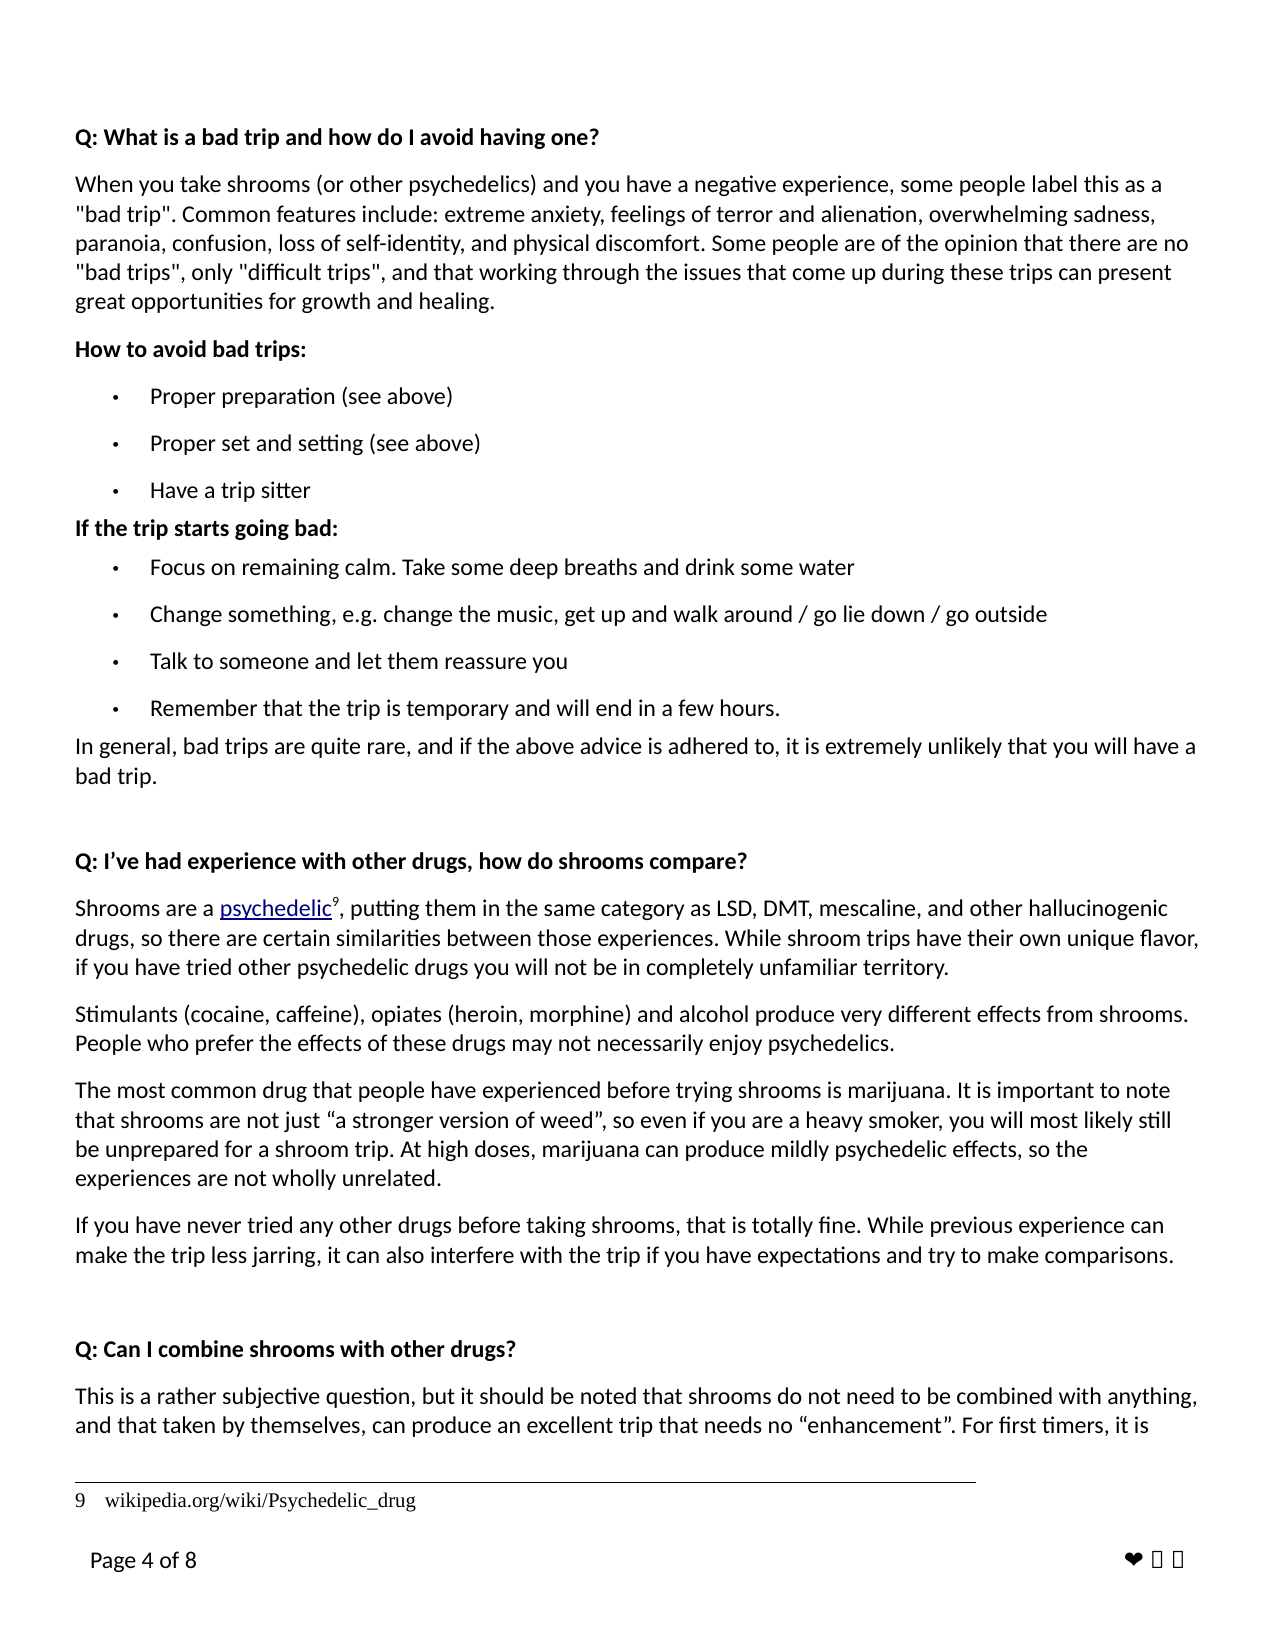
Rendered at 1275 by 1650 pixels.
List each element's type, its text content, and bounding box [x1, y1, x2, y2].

text Q: Can I combine shrooms with other drugs? [75, 1334, 1200, 1363]
list Proper preparation (see above) [112, 381, 1200, 410]
list Focus on remaining calm. Take some deep breaths and drink some water [112, 552, 1200, 581]
text Q: What is a bad trip and how do I avoid having one? [75, 122, 1200, 151]
text Q: I’ve had experience with other drugs, how do shrooms compare? [75, 846, 1200, 875]
text Shrooms are a psychedelic, putting them in the same category as LSD, DMT, mescaline, and other hallucinogenic drugs, so there are certain similarities between those experiences. While shroom trips have their own unique flavor, if you have tried other psychedelic drugs you will not be in completely unfamiliar territory. [75, 893, 1200, 981]
list Have a trip sitter [112, 475, 1200, 504]
list Proper set and setting (see above) [112, 428, 1200, 457]
text When you take shrooms (or other psychedelics) and you have a negative experience, some people label this as a "bad trip". Common features include: extreme anxiety, feelings of terror and alienation, overwhelming sadness, paranoia, confusion, loss of self-identity, and physical discomfort. Some people are of the opinion that there are no "bad trips", only "difficult trips", and that working through the issues that come up during these trips can present great opportunities for growth and healing. [75, 169, 1200, 316]
text If the trip starts going bad: [75, 513, 1200, 543]
list Remember that the trip is temporary and will end in a few hours. [112, 693, 1200, 722]
text How to avoid bad trips: [75, 334, 1200, 363]
text The most common drug that people have experienced before trying shrooms is marijuana. It is important to note that shrooms are not just “a stronger version of weed”, so even if you are a heavy smoker, you will most likely still be unprepared for a shroom trip. At high doses, marijuana can produce mildly psychedelic effects, so the experiences are not wholly unrelated. [75, 1076, 1200, 1193]
text wikipedia.org/wiki/Psychedelic_drug [75, 1488, 1200, 1512]
text This is a rather subjective question, but it should be noted that shrooms do not need to be combined with anything, and that taken by themselves, can produce an excellent trip that needs no “enhancement”. For first timers, it is [75, 1381, 1200, 1440]
list Change something, e.g. change the music, get up and walk around / go lie down / go outside [112, 599, 1200, 628]
text If you have never tried any other drugs before taking shrooms, that is totally fine. While previous experience can make the trip less jarring, it can also interfere with the trip if you have expectations and try to make comparisons. [75, 1211, 1200, 1269]
list Talk to someone and let them reassure you [112, 646, 1200, 675]
text In general, bad trips are quite rare, and if the above advice is adhered to, it is extremely unlikely that you will have a bad trip. [75, 731, 1200, 790]
text Stimulants (cocaine, caffeine), opiates (heroin, morphine) and alcohol produce very different effects from shrooms. People who prefer the effects of these drugs may not necessarily enjoy psychedelics. [75, 999, 1200, 1058]
